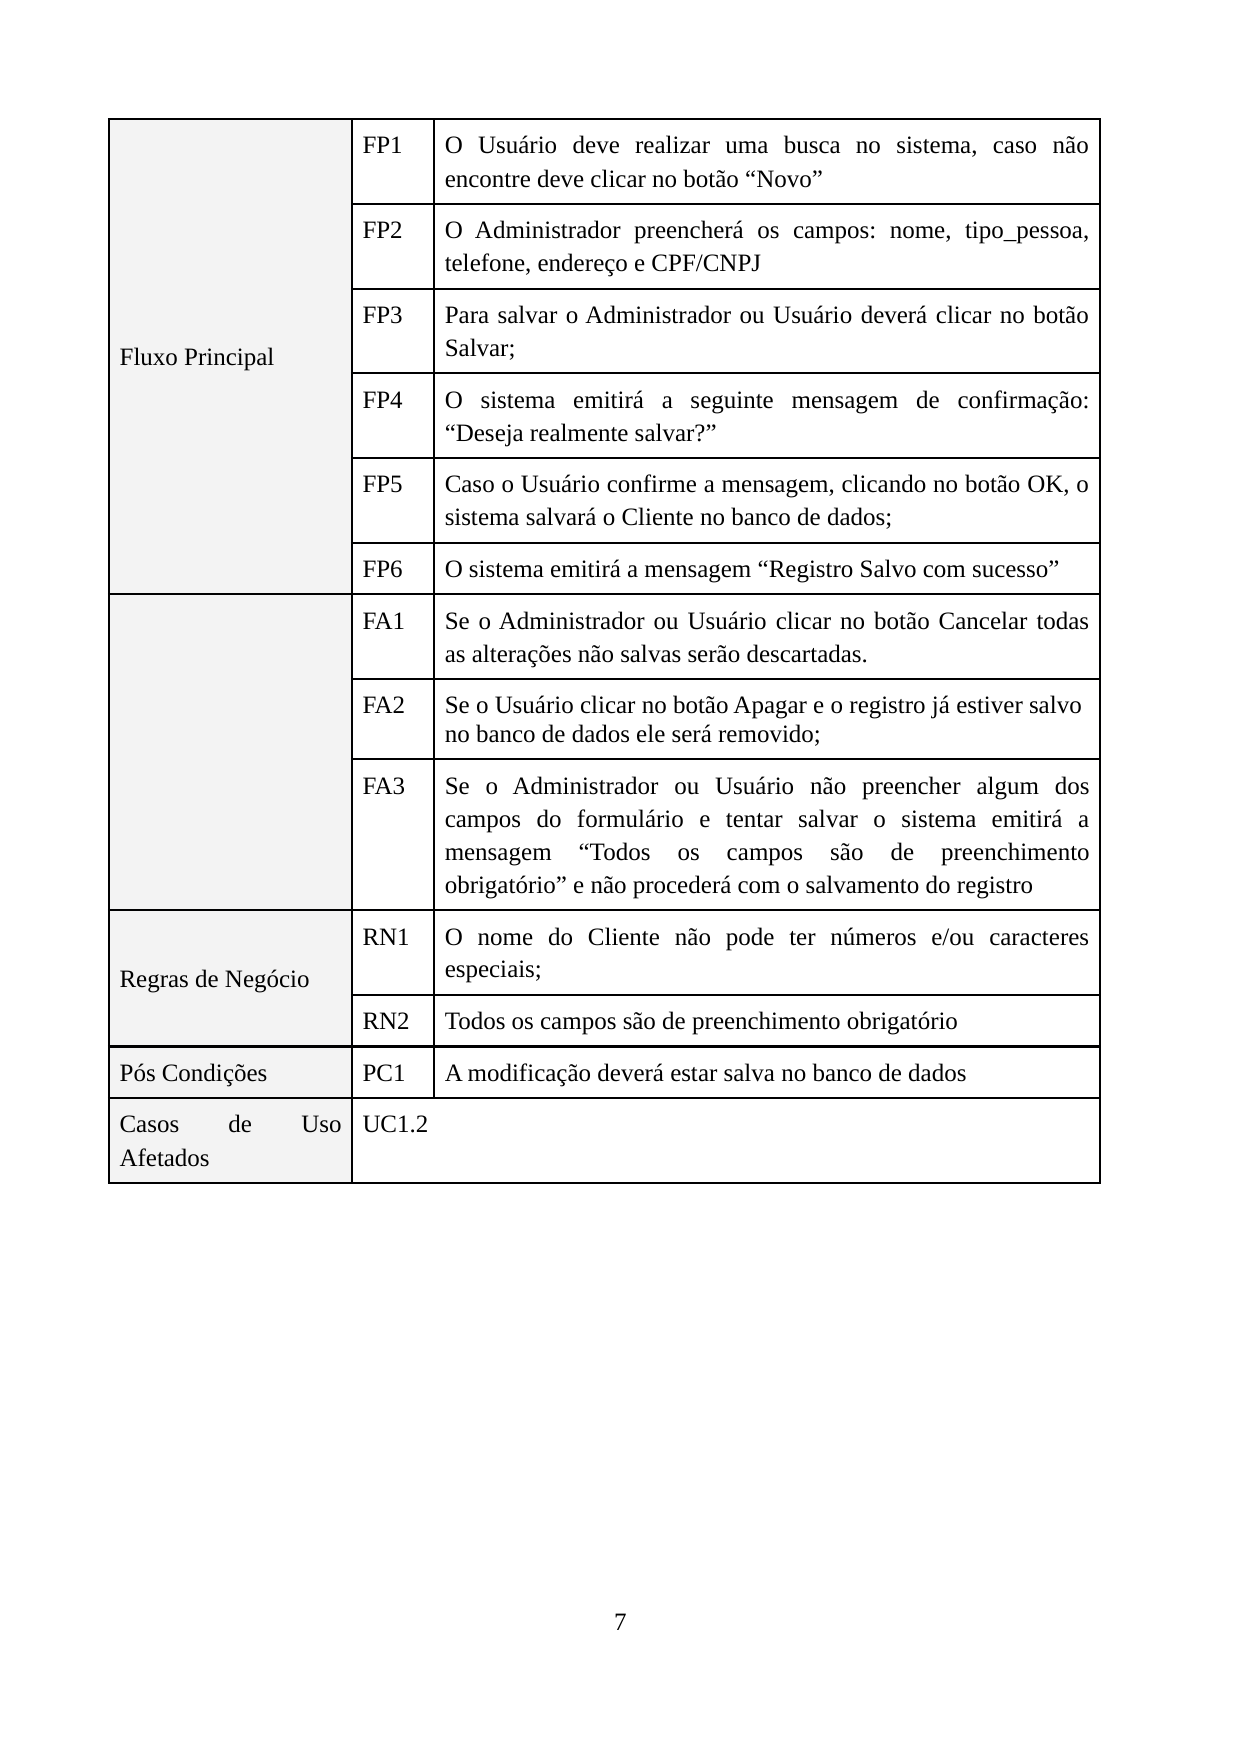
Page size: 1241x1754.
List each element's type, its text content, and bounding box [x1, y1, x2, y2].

table_cell [110, 595, 351, 909]
table_cell O Usuário deve realizar uma busca no sistema, caso não encontre deve clicar no botão “Novo” [435, 120, 1099, 203]
table_cell FP5 [353, 459, 433, 542]
table_cell FA2 [353, 680, 433, 758]
table_cell FP2 [353, 205, 433, 287]
table_cell O Administrador preencherá os campos: nome, tipo_pessoa, telefone, endereço e CPF/CNPJ [435, 205, 1099, 287]
table_cell O sistema emitirá a seguinte mensagem de confirmação: “Deseja realmente salvar?” [435, 374, 1099, 457]
table_cell FA3 [353, 760, 433, 909]
table_cell Todos os campos são de preenchimento obrigatório [435, 996, 1099, 1045]
table_cell Casos de Uso Afetados [110, 1099, 351, 1182]
table_cell Se o Administrador ou Usuário não preencher algum dos campos do formulário e tentar salvar o sistema emitirá a mensagem “Todos os campos são de preenchimento obrigatório” e não procederá com o salvamento do registro [435, 760, 1099, 909]
table_cell Pós Condições [110, 1048, 351, 1097]
table_cell O nome do Cliente não pode ter números e/ou caracteres especiais; [435, 911, 1099, 994]
table_cell FA1 [353, 595, 433, 678]
table_cell RN1 [353, 911, 433, 994]
table_cell FP4 [353, 374, 433, 457]
table_cell Para salvar o Administrador ou Usuário deverá clicar no botão Salvar; [435, 290, 1099, 372]
table_cell Se o Usuário clicar no botão Apagar e o registro já estiver salvo no banco de dados ele será removido; [435, 680, 1099, 758]
table_cell FP1 [353, 120, 433, 203]
table_cell Fluxo Principal [110, 120, 351, 593]
table_cell Regras de Negócio [110, 911, 351, 1045]
table_cell O sistema emitirá a mensagem “Registro Salvo com sucesso” [435, 544, 1099, 593]
table_cell FP6 [353, 544, 433, 593]
table_cell Se o Administrador ou Usuário clicar no botão Cancelar todas as alterações não salvas serão descartadas. [435, 595, 1099, 678]
table_cell FP3 [353, 290, 433, 372]
table_cell Caso o Usuário confirme a mensagem, clicando no botão OK, o sistema salvará o Cliente no banco de dados; [435, 459, 1099, 542]
table_cell RN2 [353, 996, 433, 1045]
table_cell UC1.2 [353, 1099, 1099, 1182]
table_cell A modificação deverá estar salva no banco de dados [435, 1048, 1099, 1097]
table_cell PC1 [353, 1048, 433, 1097]
